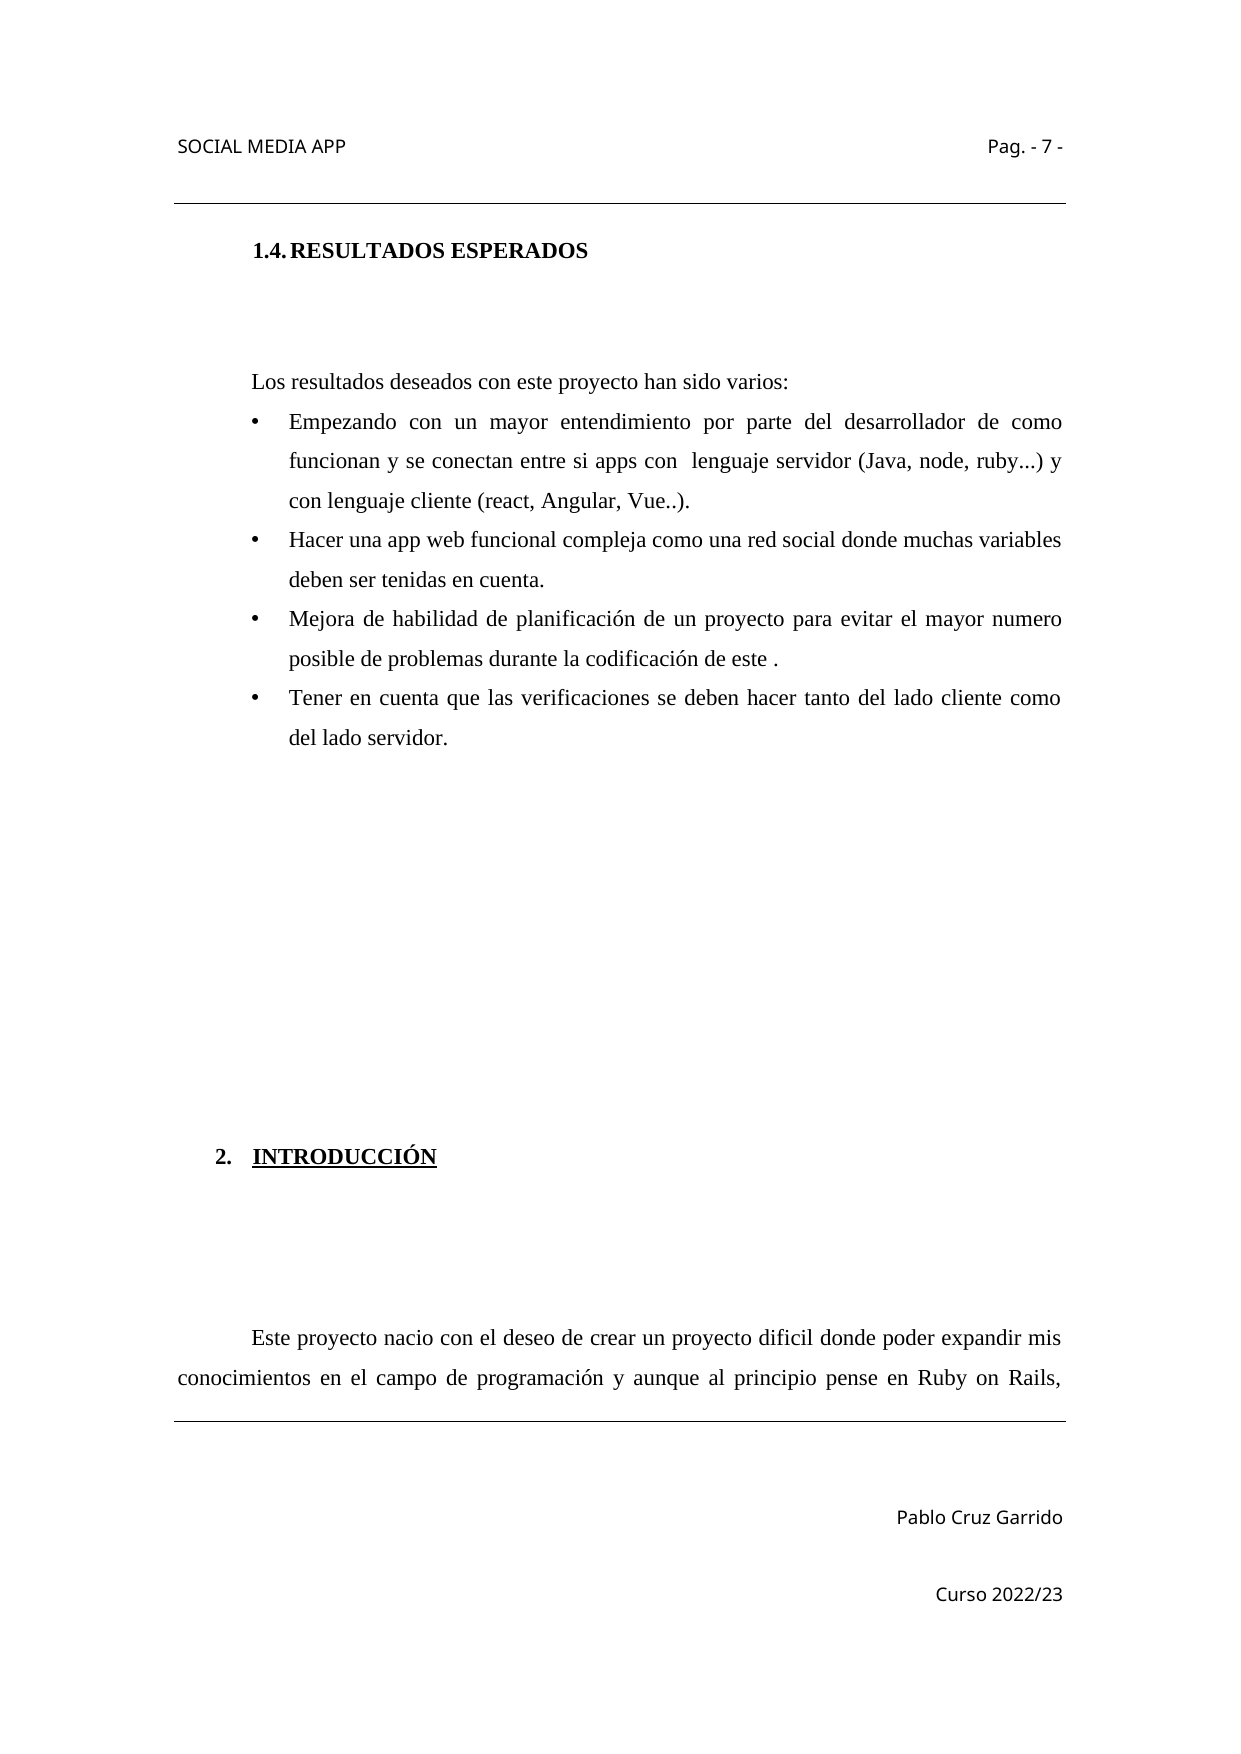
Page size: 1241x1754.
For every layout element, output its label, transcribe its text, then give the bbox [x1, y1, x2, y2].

text Este proyecto nacio con el deseo de crear un proyecto dificil donde poder expandir mis conocimientos en el campo de programación y aunque al principio pense en Ruby on Rails, [177, 1324, 1063, 1390]
list Tener en cuenta que las verificaciones se deben hacer tanto del lado cliente como del lado servidor. [251, 684, 1063, 750]
list Mejora de habilidad de planificación de un proyecto para evitar el mayor numero posible de problemas durante la codificación de este . [251, 605, 1063, 671]
list Empezando con un mayor entendimiento por parte del desarrollador de como funcionan y se conectan entre si apps con lenguaje servidor (Java, node, ruby...) y con lenguaje cliente (react, Angular, Vue..). [251, 408, 1063, 513]
list INTRODUCCIÓN [215, 1143, 1063, 1170]
list Hacer una app web funcional compleja como una red social donde muchas variables deben ser tenidas en cuenta. [251, 526, 1063, 592]
text Los resultados deseados con este proyecto han sido varios: [177, 368, 1063, 395]
list RESULTADOS ESPERADOS [252, 237, 1063, 264]
